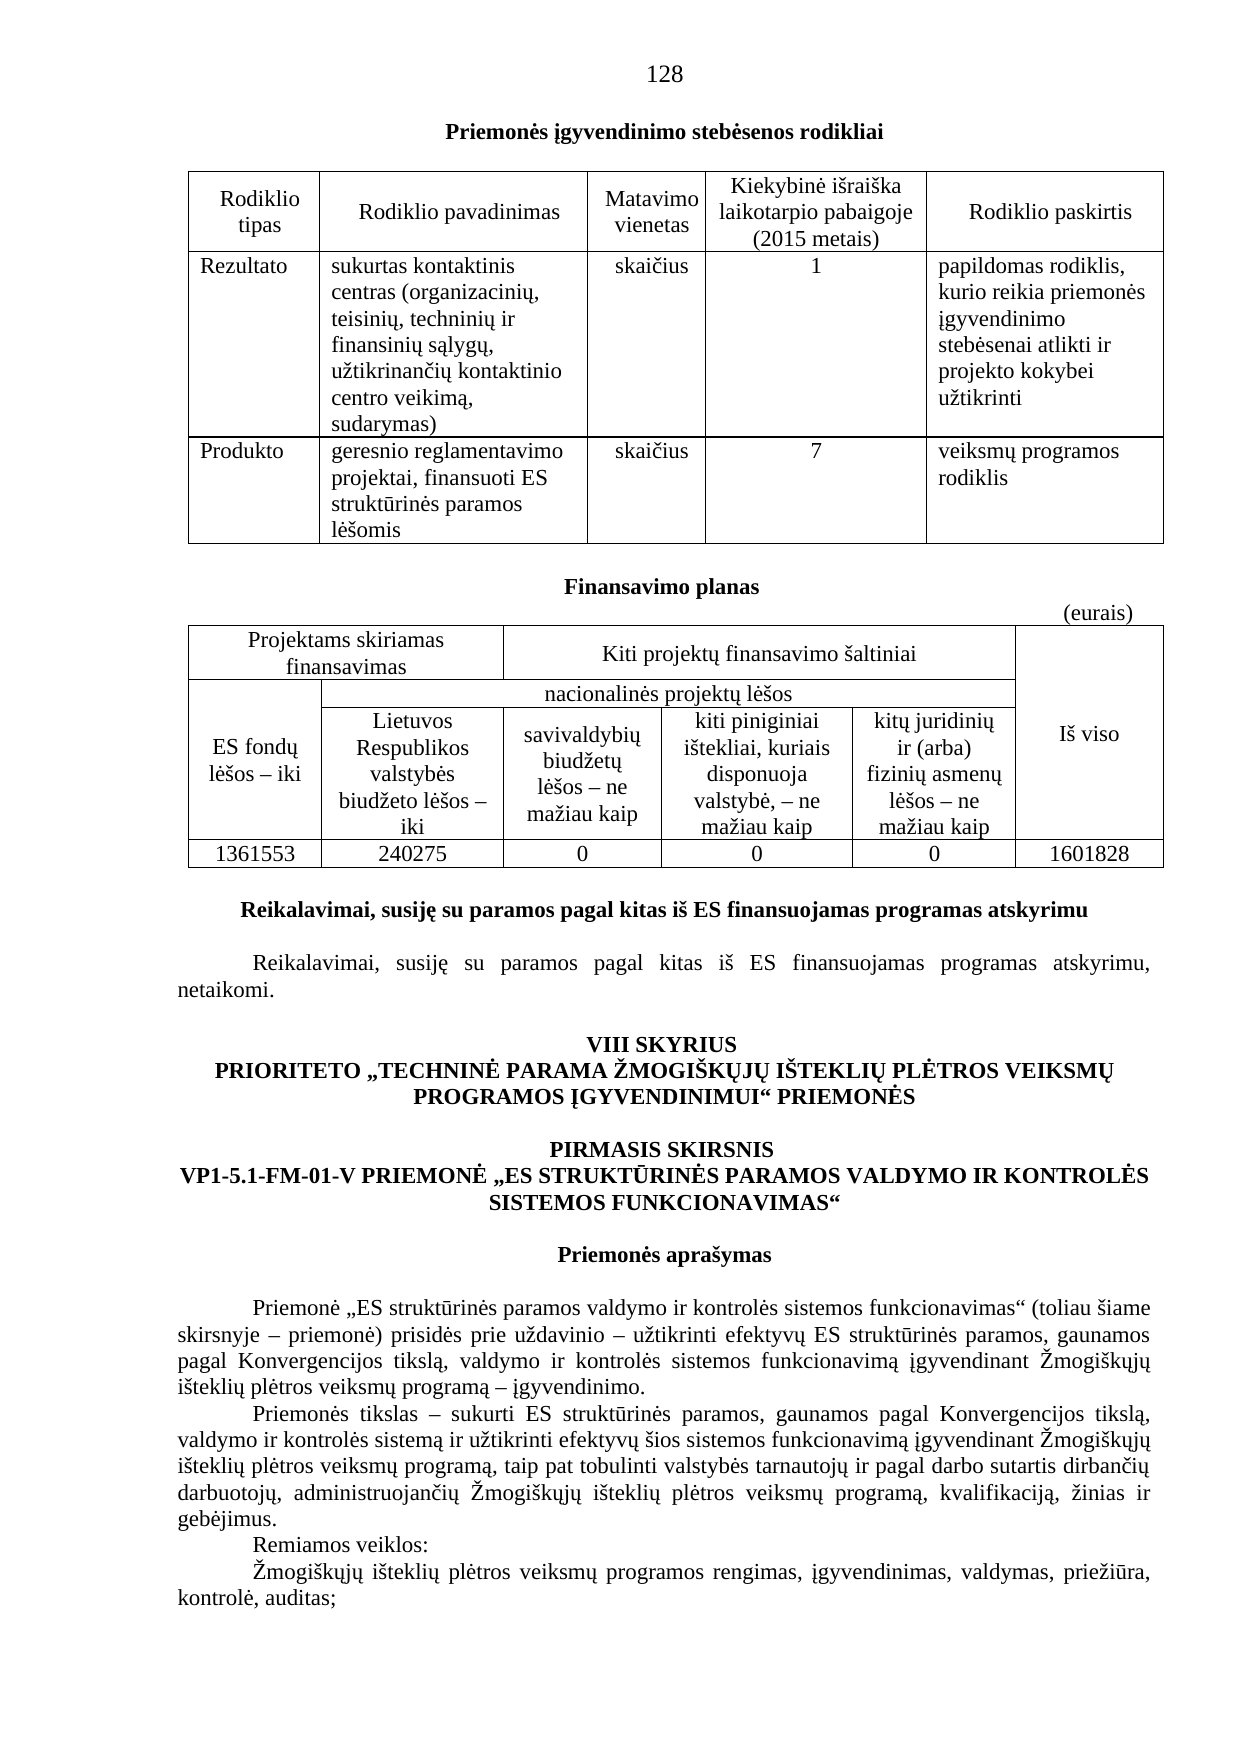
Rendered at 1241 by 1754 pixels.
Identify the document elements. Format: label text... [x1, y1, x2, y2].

text PIRMASIS SKIRSNIS [177, 1136, 1152, 1162]
table_cell 240275 [322, 840, 503, 867]
table_cell 0 [662, 840, 852, 867]
text PRIORITETO „TECHNINĖ PARAMA ŽMOGIŠKŲJŲ IŠTEKLIŲ PLĖTROS VEIKSMŲ PROGRAMOS ĮGYVENDINIMUI“ PRIEMONĖS [177, 1057, 1152, 1110]
text Reikalavimai, susiję su paramos pagal kitas iš ES finansuojamas programas atskyrimu, netaikomi. [177, 949, 1152, 1002]
table_cell 0 [504, 840, 661, 867]
text Reikalavimai, susiję su paramos pagal kitas iš ES finansuojamas programas atskyrimu [177, 897, 1152, 923]
table_cell Lietuvos Respublikos valstybės biudžeto lėšos – iki [322, 708, 503, 839]
text Priemonės tikslas – sukurti ES struktūrinės paramos, gaunamos pagal Konvergencijos tikslą, valdymo ir kontrolės sistemą ir užtikrinti efektyvų šios sistemos funkcionavimą įgyvendinant Žmogiškųjų išteklių plėtros veiksmų programą, taip pat tobulinti valstybės tarnautojų ir pagal darbo sutartis dirbančių darbuotojų, administruojančių Žmogiškųjų išteklių plėtros veiksmų programą, kvalifikaciją, žinias ir gebėjimus. [177, 1400, 1152, 1531]
text (eurais) [177, 599, 1152, 625]
text Priemonė „ES struktūrinės paramos valdymo ir kontrolės sistemos funkcionavimas“ (toliau šiame skirsnyje – priemonė) prisidės prie uždavinio – užtikrinti efektyvų ES struktūrinės paramos, gaunamos pagal Konvergencijos tikslą, valdymo ir kontrolės sistemos funkcionavimą įgyvendinant Žmogiškųjų išteklių plėtros veiksmų programą – įgyvendinimo. [177, 1294, 1152, 1400]
table_cell veiksmų programos rodiklis [927, 438, 1163, 543]
table_cell Produkto [189, 438, 319, 543]
table_cell skaičius [588, 438, 705, 543]
table_header Rodiklio tipas [189, 172, 319, 251]
table_cell 0 [853, 840, 1015, 867]
table_cell kiti piniginiai ištekliai, kuriais disponuoja valstybė, – ne mažiau kaip [662, 708, 852, 839]
table_cell nacionalinės projektų lėšos [322, 680, 1015, 707]
text Finansavimo planas [177, 573, 1152, 599]
table_cell 7 [706, 438, 926, 543]
table_cell 1 [706, 252, 926, 436]
table_cell savivaldybių biudžetų lėšos – ne mažiau kaip [504, 708, 661, 839]
table_header Rodiklio paskirtis [927, 172, 1163, 251]
table_cell kitų juridinių ir (arba) fizinių asmenų lėšos – ne mažiau kaip [853, 708, 1015, 839]
table_cell 1601828 [1016, 840, 1163, 867]
table_header Kiekybinė išraiška laikotarpio pabaigoje (2015 metais) [706, 172, 926, 251]
table_header Matavimo vienetas [588, 172, 705, 251]
table_cell ES fondų lėšos – iki [189, 680, 321, 839]
table_cell papildomas rodiklis, kurio reikia priemonės įgyvendinimo stebėsenai atlikti ir projekto kokybei užtikrinti [927, 252, 1163, 436]
text Žmogiškųjų išteklių plėtros veiksmų programos rengimas, įgyvendinimas, valdymas, priežiūra, kontrolė, auditas; [177, 1558, 1152, 1611]
table_cell Rezultato [189, 252, 319, 436]
text Priemonės aprašymas [177, 1242, 1152, 1268]
table_header Projektams skiriamas finansavimas [189, 626, 503, 679]
table_header Rodiklio pavadinimas [320, 172, 587, 251]
table_cell geresnio reglamentavimo projektai, finansuoti ES struktūrinės paramos lėšomis [320, 438, 587, 543]
text Priemonės įgyvendinimo stebėsenos rodikliai [177, 118, 1152, 144]
text VIII SKYRIUS [177, 1031, 1152, 1057]
text VP1-5.1-FM-01-V PRIEMONĖ „ES STRUKTŪRINĖS PARAMOS VALDYMO IR KONTROLĖS SISTEMOS FUNKCIONAVIMAS“ [177, 1162, 1152, 1215]
table_cell sukurtas kontaktinis centras (organizacinių, teisinių, techninių ir finansinių sąlygų, užtikrinančių kontaktinio centro veikimą, sudarymas) [320, 252, 587, 436]
table_header Iš viso [1016, 626, 1163, 839]
table_cell skaičius [588, 252, 705, 436]
text Remiamos veiklos: [177, 1531, 1152, 1558]
table_header Kiti projektų finansavimo šaltiniai [504, 626, 1015, 679]
table_cell 1361553 [189, 840, 321, 867]
